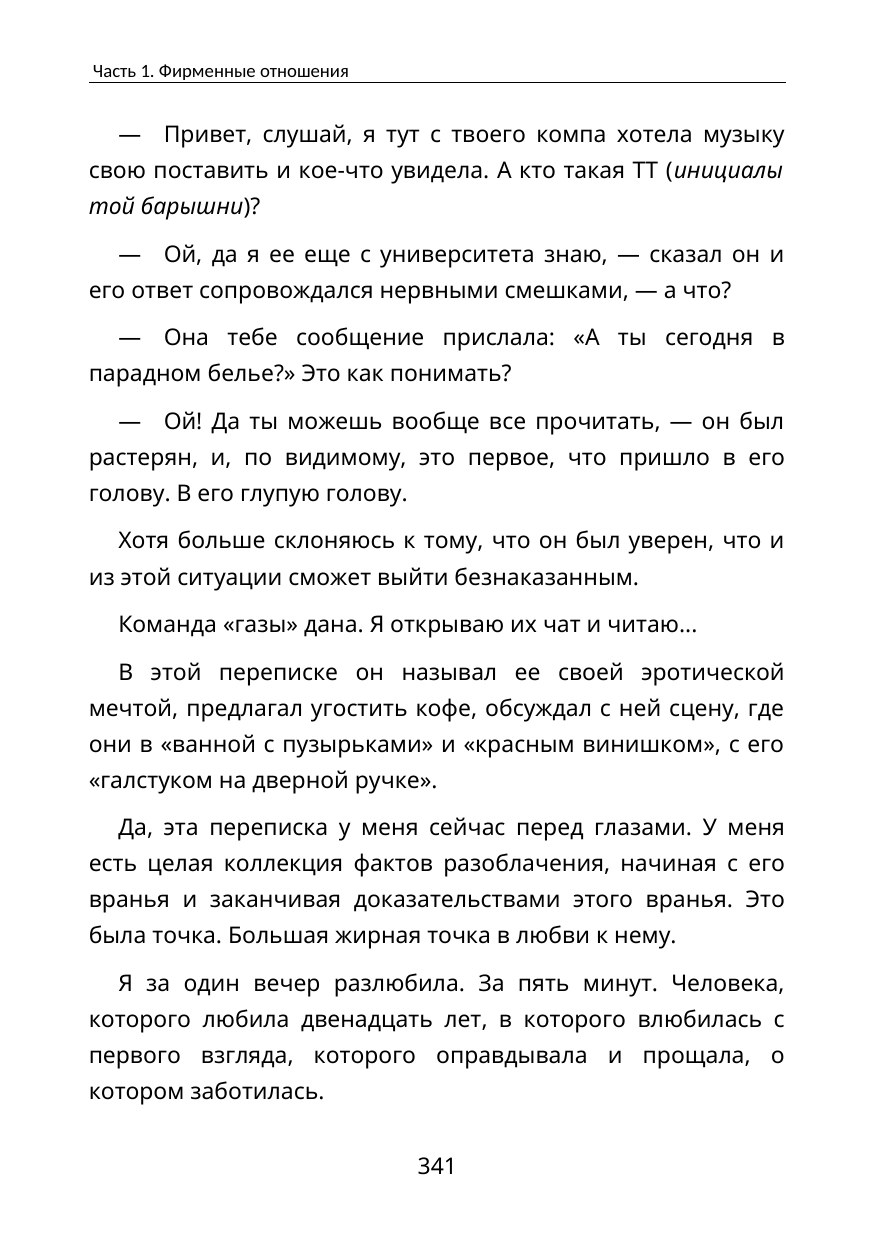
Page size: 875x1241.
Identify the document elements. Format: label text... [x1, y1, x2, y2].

list Ой! Да ты можешь вообще все прочитать, — он был растерян, и, по видимому, это первое, что пришло в его голову. В его глупую голову. [88, 405, 786, 508]
text Команда «газы» дана. Я открываю их чат и читаю... [88, 608, 786, 639]
text В этой переписке он называл ее своей эротической мечтой, предлагал угостить кофе, обсуждал с ней сцену, где они в «ванной с пузырьками» и «красным винишком», с его «галстуком на дверной ручке». [88, 656, 786, 795]
list Привет, слушай, я тут с твоего компа хотела музыку свою поставить и кое-что увидела. А кто такая ТТ (инициалы той барышни)? [88, 118, 786, 221]
text Хотя больше склоняюсь к тому, что он был уверен, что и из этой ситуации сможет выйти безнаказанным. [88, 524, 786, 592]
text Да, эта переписка у меня сейчас перед глазами. У меня есть целая коллекция фактов разоблачения, начиная с его вранья и заканчивая доказательствами этого вранья. Это была точка. Большая жирная точка в любви к нему. [88, 811, 786, 950]
list Ой, да я ее еще с университета знаю, — сказал он и его ответ сопровождался нервными смешками, — а что? [88, 238, 786, 305]
text Я за один вечер разлюбила. За пять минут. Человека, которого любила двенадцать лет, в которого влюбилась с первого взгляда, которого оправдывала и прощала, о котором заботилась. [88, 967, 786, 1106]
list Она тебе сообщение прислала: «А ты сегодня в парадном белье?» Это как понимать? [88, 321, 786, 388]
